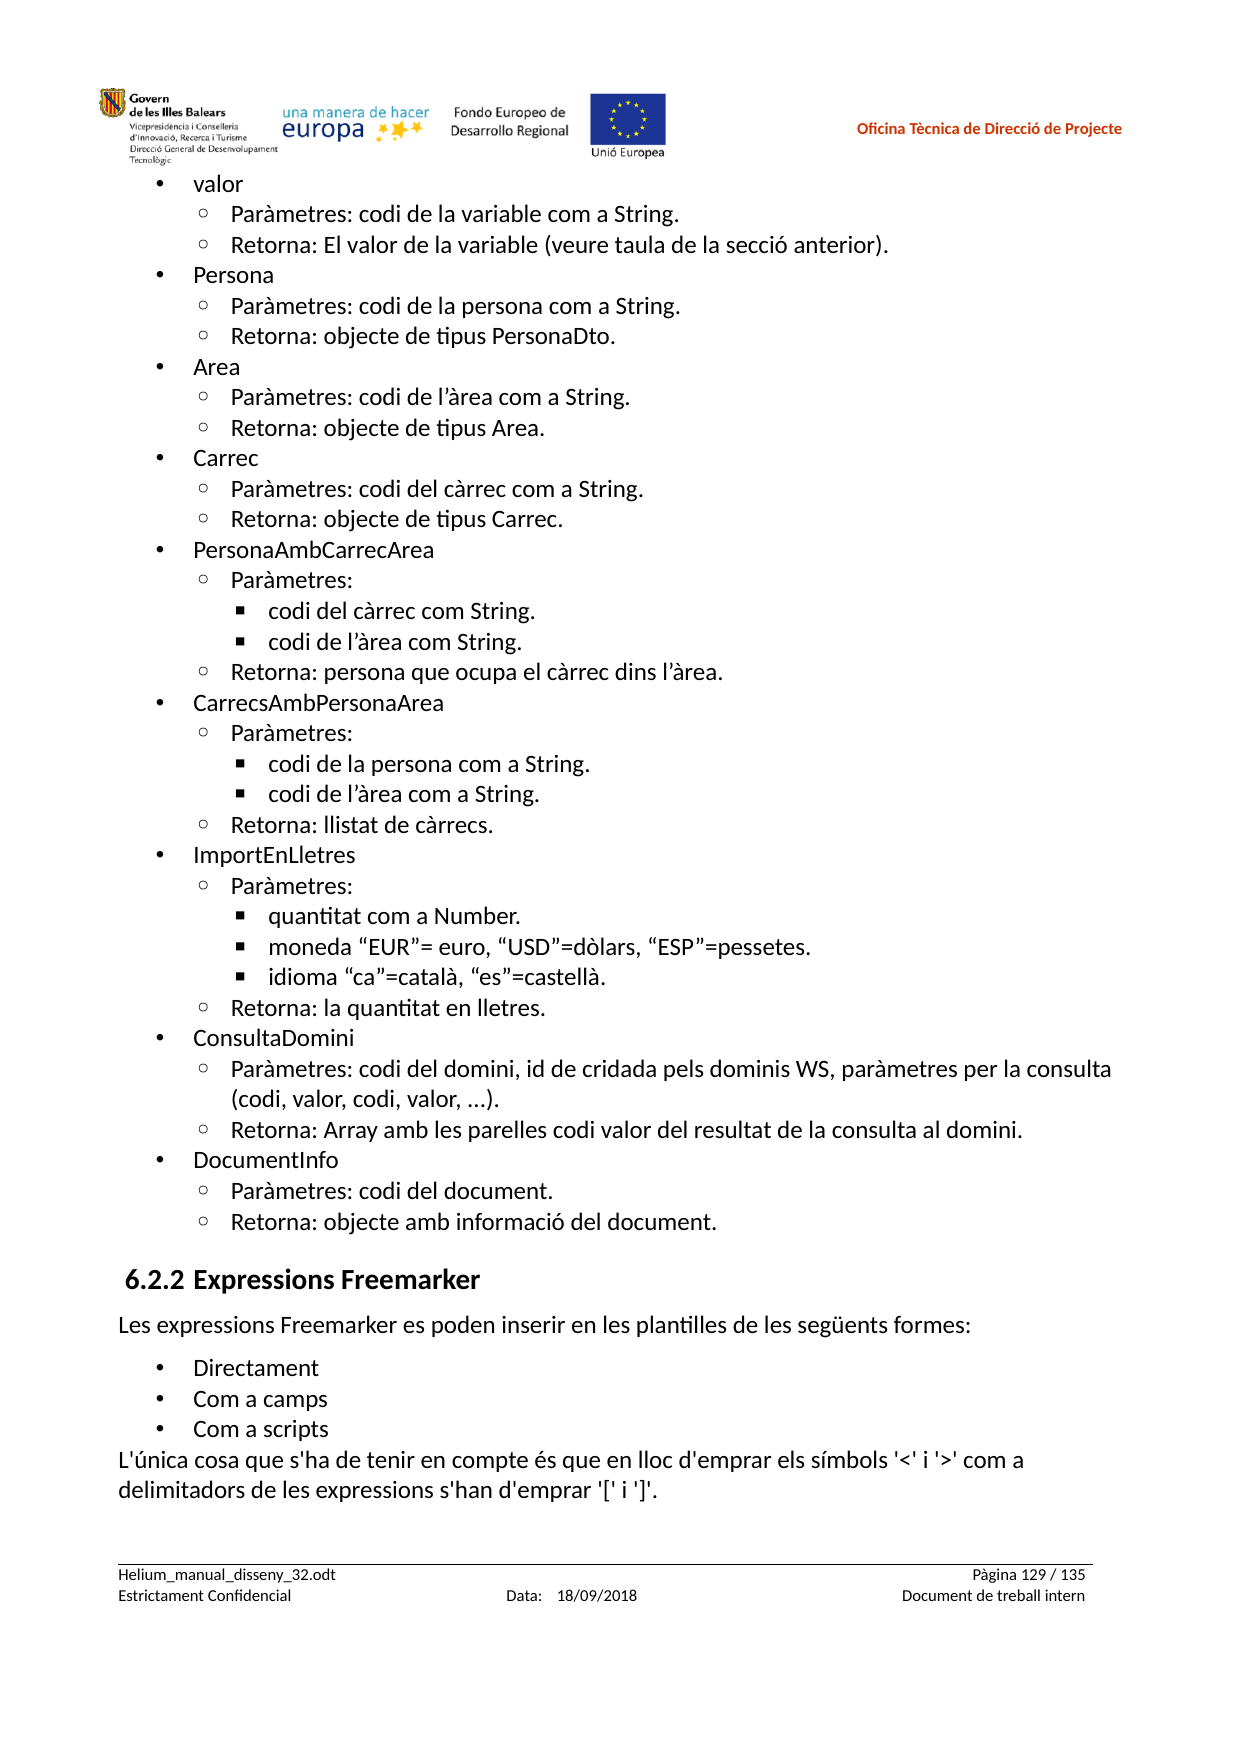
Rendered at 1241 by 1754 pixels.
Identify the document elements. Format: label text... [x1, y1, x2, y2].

list ImportEnLletres [156, 839, 1122, 870]
list Retorna: Array amb les parelles codi valor del resultat de la consulta al domini. [193, 1114, 1122, 1144]
list Retorna: objecte de tipus Area. [193, 412, 1122, 443]
text L'única cosa que s'ha de tenir en compte és que en lloc d'emprar els símbols '<' i '>' com a delimitadors de les expressions s'han d'emprar '[' i ']'. [118, 1444, 1122, 1505]
text Les expressions Freemarker es poden inserir en les plantilles de les següents formes: [118, 1309, 1122, 1340]
list DocumentInfo [156, 1144, 1122, 1175]
list Persona [156, 259, 1122, 290]
list Retorna: objecte de tipus Carrec. [193, 504, 1122, 534]
list CarrecsAmbPersonaArea [156, 687, 1122, 717]
list Area [156, 351, 1122, 382]
list Retorna: la quantitat en lletres. [193, 992, 1122, 1022]
list Paràmetres: [193, 870, 1122, 900]
list Retorna: El valor de la variable (veure taula de la secció anterior). [193, 229, 1122, 259]
picture [99, 87, 668, 166]
list codi de l’àrea com a String. [231, 778, 1122, 809]
list quantitat com a Number. [231, 900, 1122, 931]
list Paràmetres: [193, 565, 1122, 595]
list Paràmetres: [193, 717, 1122, 748]
list Directament [156, 1352, 1122, 1383]
list Paràmetres: codi de la persona com a String. [193, 290, 1122, 321]
subtitle Expressions Freemarker [118, 1261, 1122, 1297]
list Paràmetres: codi del càrrec com a String. [193, 473, 1122, 504]
list Com a scripts [156, 1413, 1122, 1444]
list Retorna: objecte de tipus PersonaDto. [193, 321, 1122, 351]
list codi de l’àrea com String. [231, 626, 1122, 656]
list Retorna: objecte amb informació del document. [193, 1206, 1122, 1236]
list moneda “EUR”= euro, “USD”=dòlars, “ESP”=pessetes. [231, 931, 1122, 961]
list Paràmetres: codi de l’àrea com a String. [193, 382, 1122, 412]
list Retorna: llistat de càrrecs. [193, 809, 1122, 839]
list codi de la persona com a String. [231, 748, 1122, 778]
list Retorna: persona que ocupa el càrrec dins l’àrea. [193, 656, 1122, 687]
list Paràmetres: codi de la variable com a String. [193, 198, 1122, 229]
list PersonaAmbCarrecArea [156, 534, 1122, 565]
list idioma “ca”=català, “es”=castellà. [231, 961, 1122, 992]
list codi del càrrec com String. [231, 595, 1122, 626]
list Com a camps [156, 1383, 1122, 1413]
list Paràmetres: codi del document. [193, 1175, 1122, 1206]
list Paràmetres: codi del domini, id de cridada pels dominis WS, paràmetres per la consulta (codi, valor, codi, valor, ...). [193, 1053, 1122, 1114]
list ConsultaDomini [156, 1022, 1122, 1053]
list Carrec [156, 443, 1122, 473]
list valor [156, 168, 1122, 198]
